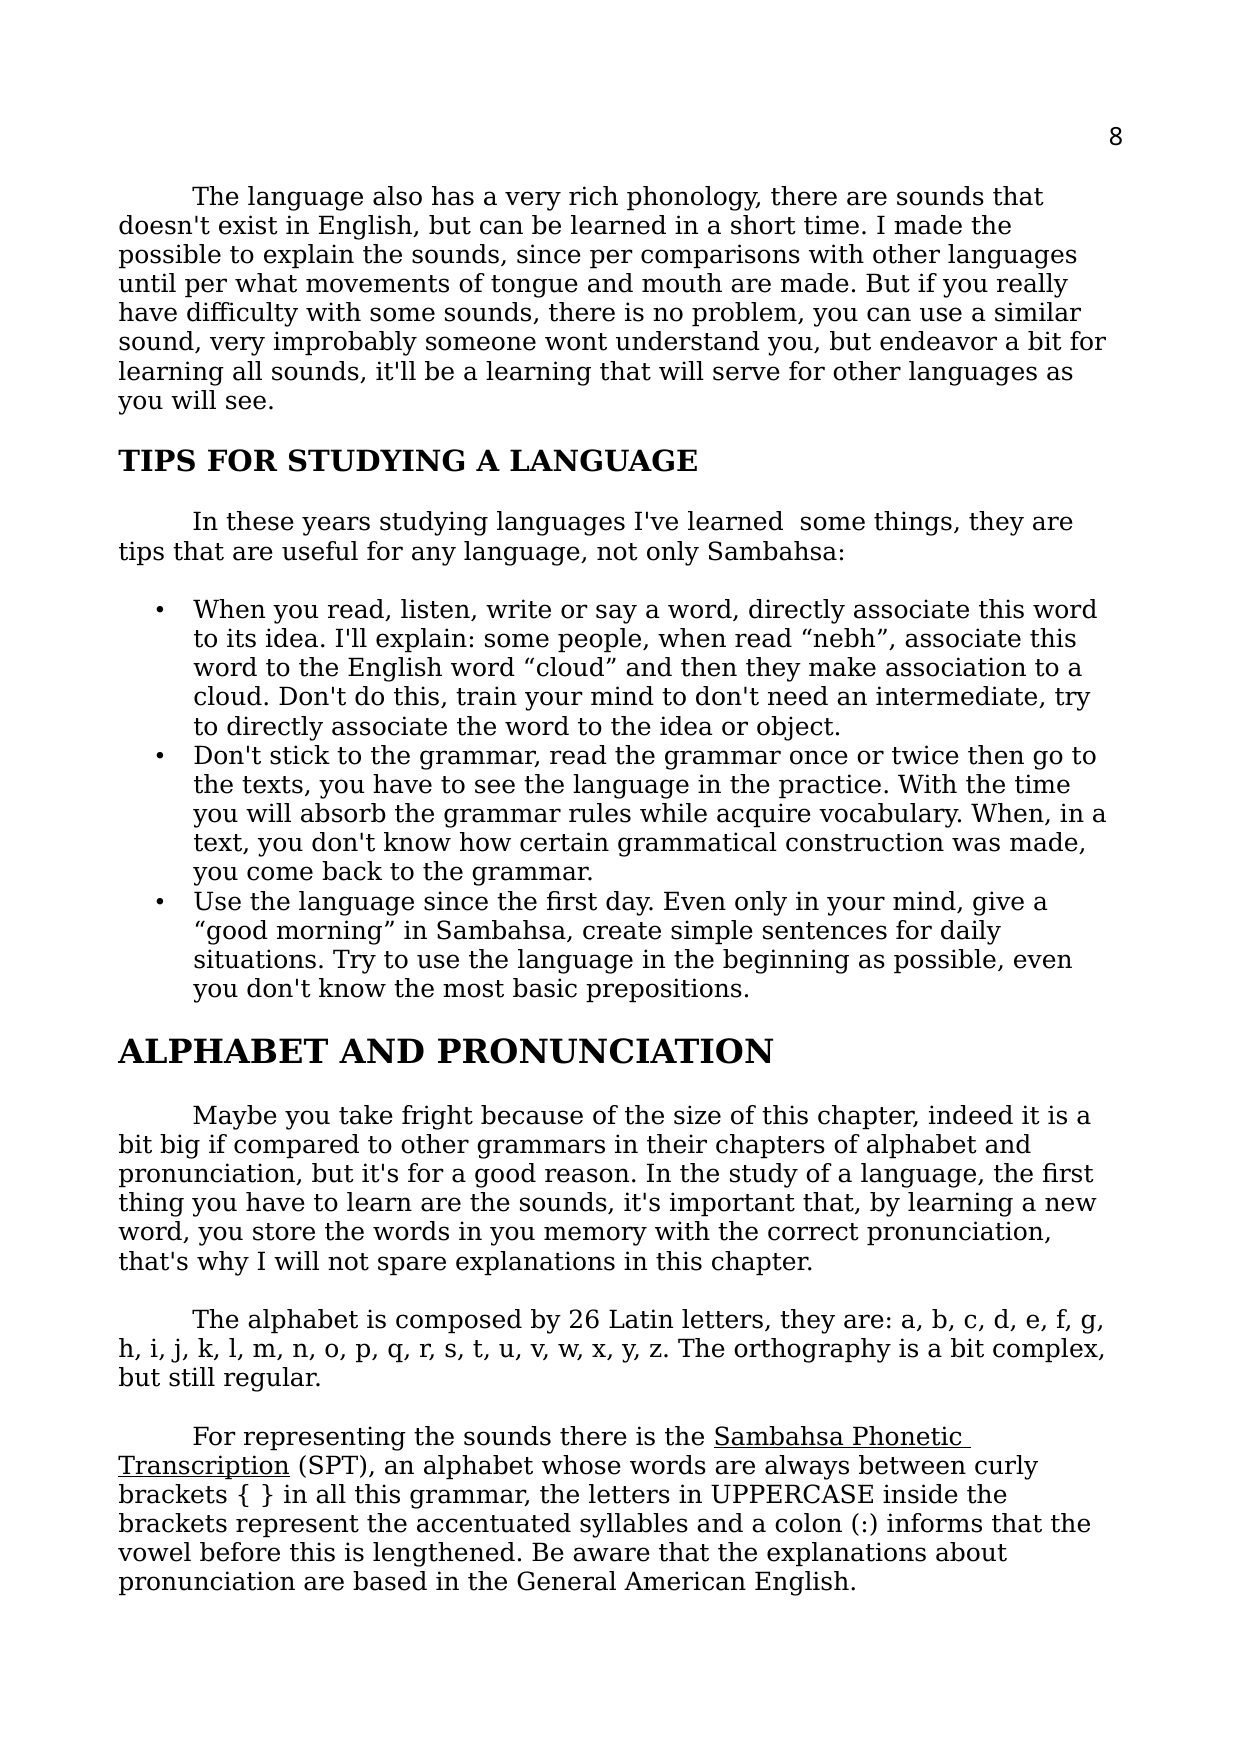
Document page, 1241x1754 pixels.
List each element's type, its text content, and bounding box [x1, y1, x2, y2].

list Use the language since the first day. Even only in your mind, give a “good morning” in Sambahsa, create simple sentences for daily situations. Try to use the language in the beginning as possible, even you don't know the most basic prepositions. [156, 887, 1123, 1003]
list When you read, listen, write or say a word, directly associate this word to its idea. I'll explain: some people, when read “nebh”, associate this word to the English word “cloud” and then they make association to a cloud. Don't do this, train your mind to don't need an intermediate, try to directly associate the word to the idea or object. [156, 595, 1123, 741]
text The language also has a very rich phonology, there are sounds that doesn't exist in English, but can be learned in a short time. I made the possible to explain the sounds, since per comparisons with other languages until per what movements of tongue and mouth are made. But if you really have difficulty with some sounds, there is no problem, you can use a similar sound, very improbably someone wont understand you, but endeavor a bit for learning all sounds, it'll be a learning that will serve for other languages as you will see. [118, 182, 1123, 415]
text Maybe you take fright because of the size of this chapter, indeed it is a bit big if compared to other grammars in their chapters of alphabet and pronunciation, but it's for a good reason. In the study of a language, the first thing you have to learn are the sounds, it's important that, by learning a new word, you store the words in you memory with the correct pronunciation, that's why I will not spare explanations in this chapter. [118, 1101, 1123, 1276]
text In these years studying languages I've learned some things, they are tips that are useful for any language, not only Sambahsa: [118, 508, 1123, 566]
subtitle TIPS FOR STUDYING A LANGUAGE [118, 444, 1123, 478]
text The alphabet is composed by 26 Latin letters, they are: a, b, c, d, e, f, g, h, i, j, k, l, m, n, o, p, q, r, s, t, u, v, w, x, y, z. The orthography is a bit complex, but still regular. [118, 1305, 1123, 1393]
list Don't stick to the grammar, read the grammar once or twice then go to the texts, you have to see the language in the practice. With the time you will absorb the grammar rules while acquire vocabulary. When, in a text, you don't know how certain grammatical construction was made, you come back to the grammar. [156, 741, 1123, 887]
subtitle ALPHABET AND PRONUNCIATION [118, 1033, 1123, 1072]
text For representing the sounds there is the Sambahsa Phonetic Transcription (SPT), an alphabet whose words are always between curly brackets { } in all this grammar, the letters in UPPERCASE inside the brackets represent the accentuated syllables and a colon (:) informs that the vowel before this is lengthened. Be aware that the explanations about pronunciation are based in the General American English. [118, 1422, 1123, 1597]
